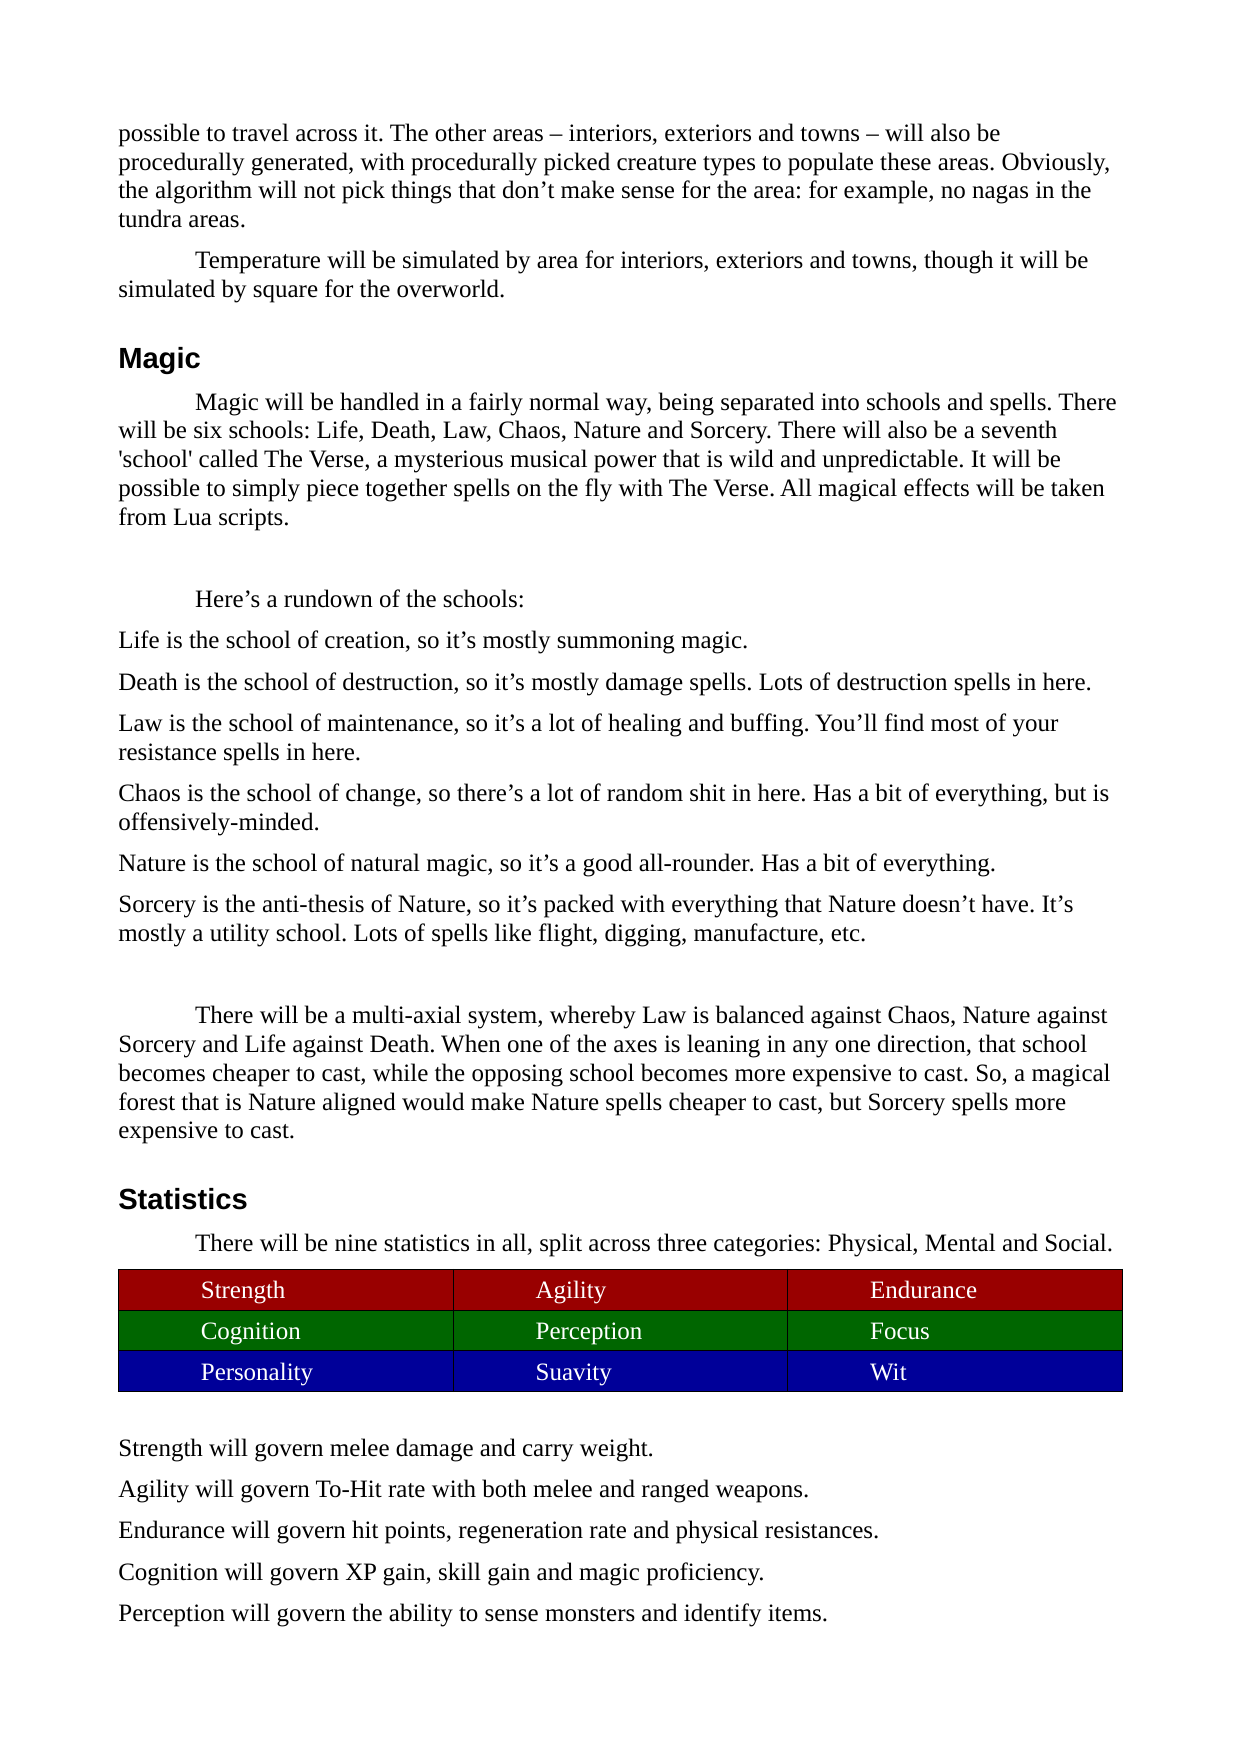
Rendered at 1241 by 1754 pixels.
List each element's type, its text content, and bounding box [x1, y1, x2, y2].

text Temperature will be simulated by area for interiors, exteriors and towns, though it will be simulated by square for the overworld. [118, 246, 1122, 303]
text Agility will govern To-Hit rate with both melee and ranged weapons. [118, 1474, 1122, 1503]
table_cell Cognition [119, 1311, 453, 1350]
text There will be nine statistics in all, split across three categories: Physical, Mental and Social. [118, 1228, 1122, 1256]
text Law is the school of maintenance, so it’s a lot of healing and buffing. You’ll find most of your resistance spells in here. [118, 708, 1122, 765]
subtitle Magic [118, 341, 1122, 374]
text Death is the school of destruction, so it’s mostly damage spells. Lots of destruction spells in here. [118, 667, 1122, 695]
table_cell Suavity [454, 1351, 787, 1391]
text Chaos is the school of change, so there’s a lot of random shit in here. Has a bit of everything, but is offensively-minded. [118, 778, 1122, 835]
text Perception will govern the ability to sense monsters and identify items. [118, 1598, 1122, 1627]
text Cognition will govern XP gain, skill gain and magic proficiency. [118, 1557, 1122, 1585]
table_cell Wit [788, 1351, 1122, 1391]
text Magic will be handled in a fairly normal way, being separated into schools and spells. There will be six schools: Life, Death, Law, Chaos, Nature and Sorcery. There will also be a seventh 'school' called The Verse, a mysterious musical power that is wild and unpredictable. It will be possible to simply piece together spells on the fly with The Verse. All magical effects will be taken from Lua scripts. [118, 387, 1122, 530]
text Nature is the school of natural magic, so it’s a good all-rounder. Has a bit of everything. [118, 848, 1122, 877]
table_header Strength [119, 1270, 453, 1310]
table_header Agility [454, 1270, 787, 1310]
text There will be a multi-axial system, whereby Law is balanced against Chaos, Nature against Sorcery and Life against Death. When one of the axes is leaning in any one direction, that school becomes cheaper to cast, while the opposing school becomes more expensive to cast. So, a magical forest that is Nature aligned would make Nature spells cheaper to cast, but Sorcery spells more expensive to cast. [118, 1000, 1122, 1144]
text Endurance will govern hit points, regeneration rate and physical resistances. [118, 1515, 1122, 1544]
subtitle Statistics [118, 1182, 1122, 1215]
text possible to travel across it. The other areas – interiors, exteriors and towns – will also be procedurally generated, with procedurally picked creature types to populate these areas. Obviously, the algorithm will not pick things that don’t make sense for the area: for example, no nagas in the tundra areas. [118, 118, 1122, 233]
table_header Endurance [788, 1270, 1122, 1310]
text Sorcery is the anti-thesis of Nature, so it’s packed with everything that Nature doesn’t have. It’s mostly a utility school. Lots of spells like flight, digging, manufacture, etc. [118, 889, 1122, 947]
table_cell Perception [454, 1311, 787, 1350]
table_cell Personality [119, 1351, 453, 1391]
table_cell Focus [788, 1311, 1122, 1350]
text Strength will govern melee damage and carry weight. [118, 1433, 1122, 1462]
text Life is the school of creation, so it’s mostly summoning magic. [118, 625, 1122, 654]
text Here’s a rundown of the schools: [118, 584, 1122, 613]
